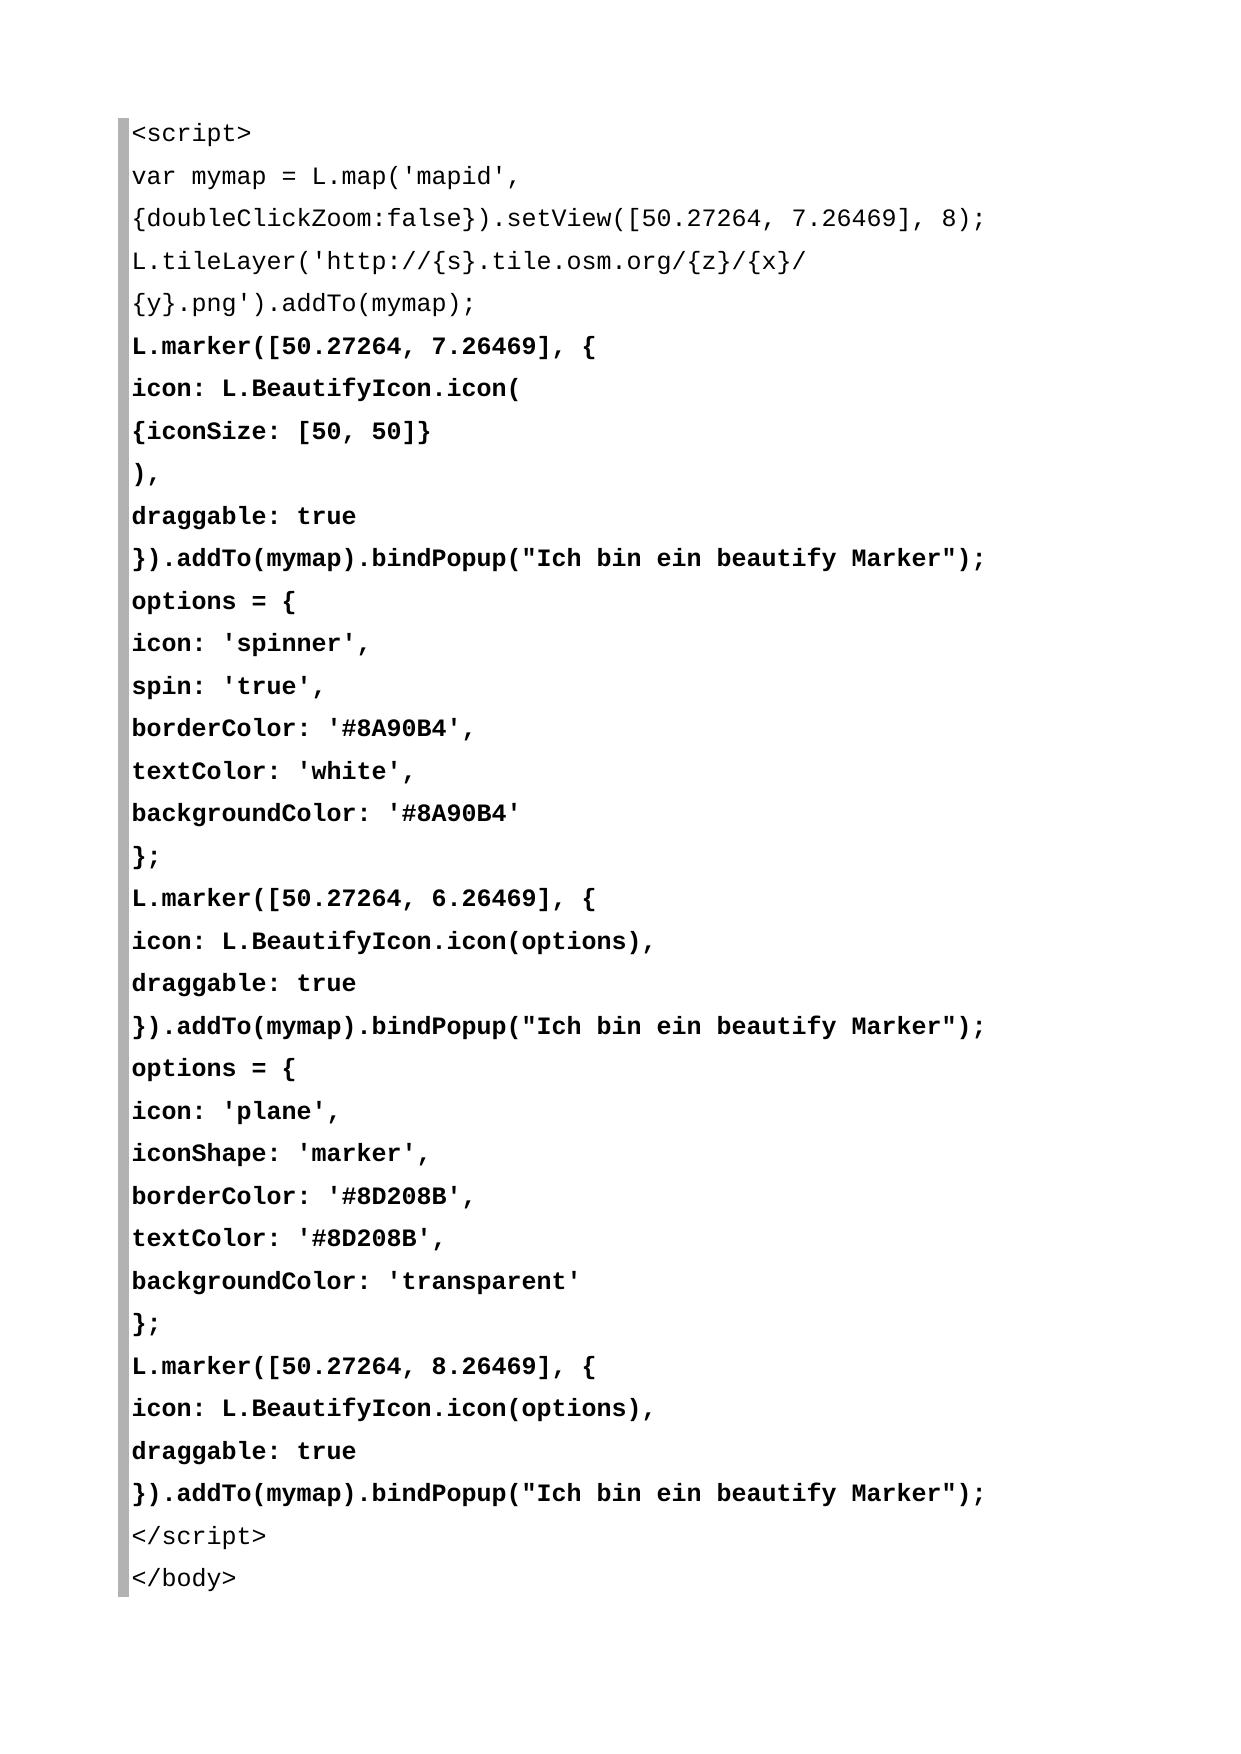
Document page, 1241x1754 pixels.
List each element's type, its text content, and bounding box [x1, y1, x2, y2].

text </script> [129, 1521, 1122, 1552]
text icon: L.BeautifyIcon.icon(options), [129, 1393, 1122, 1424]
text }).addTo(mymap).bindPopup("Ich bin ein beautify Marker"); [129, 1011, 1122, 1042]
text }; [129, 1308, 1122, 1339]
text L.marker([50.27264, 7.26469], { [129, 331, 1122, 362]
text }).addTo(mymap).bindPopup("Ich bin ein beautify Marker"); [129, 1478, 1122, 1509]
text backgroundColor: '#8A90B4' [129, 798, 1122, 829]
text backgroundColor: 'transparent' [129, 1266, 1122, 1297]
text L.marker([50.27264, 8.26469], { [129, 1351, 1122, 1382]
text draggable: true [129, 968, 1122, 999]
text icon: 'plane', [129, 1096, 1122, 1127]
text textColor: '#8D208B', [129, 1223, 1122, 1254]
text <script> [129, 118, 1122, 149]
text borderColor: '#8A90B4', [129, 713, 1122, 744]
text textColor: 'white', [129, 756, 1122, 787]
text {iconSize: [50, 50]} [129, 416, 1122, 447]
text options = { [129, 1053, 1122, 1084]
text draggable: true [129, 501, 1122, 532]
text L.marker([50.27264, 6.26469], { [129, 883, 1122, 914]
text icon: 'spinner', [129, 628, 1122, 659]
text icon: L.BeautifyIcon.icon( [129, 373, 1122, 404]
text spin: 'true', [129, 671, 1122, 702]
text var mymap = L.map('mapid', {doubleClickZoom:false}).setView([50.27264, 7.26469], 8); [129, 161, 1122, 234]
text options = { [129, 586, 1122, 617]
text ), [129, 458, 1122, 489]
text }; [129, 841, 1122, 872]
text borderColor: '#8D208B', [129, 1181, 1122, 1212]
text }).addTo(mymap).bindPopup("Ich bin ein beautify Marker"); [129, 543, 1122, 574]
text icon: L.BeautifyIcon.icon(options), [129, 926, 1122, 957]
text draggable: true [129, 1436, 1122, 1467]
text iconShape: 'marker', [129, 1138, 1122, 1169]
text L.tileLayer('http://{s}.tile.osm.org/{z}/{x}/{y}.png').addTo(mymap); [129, 246, 1122, 319]
text </body> [129, 1563, 1122, 1597]
